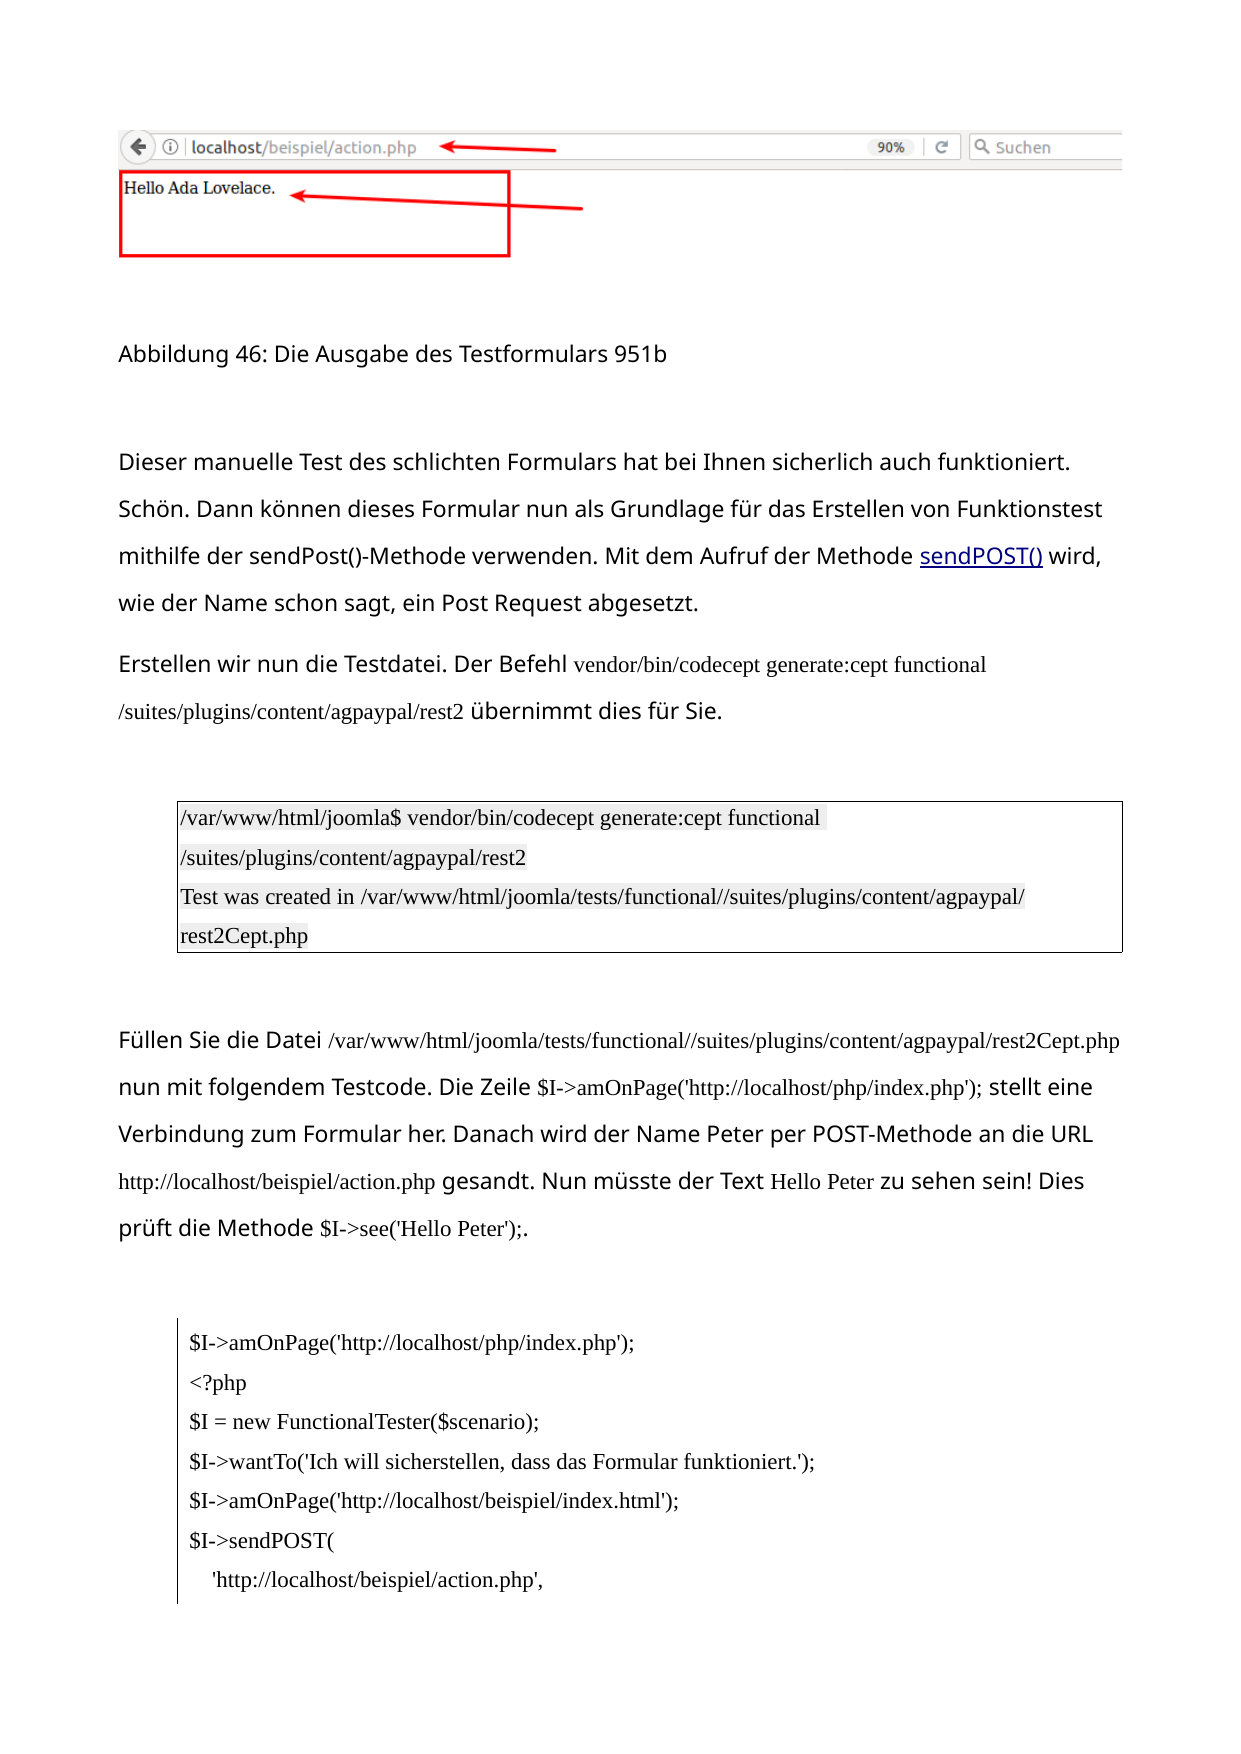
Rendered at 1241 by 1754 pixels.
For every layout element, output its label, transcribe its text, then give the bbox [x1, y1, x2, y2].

text $I->amOnPage('http://localhost/php/index.php'); <?php $I = new FunctionalTester($scenario); $I->wantTo('Ich will sicherstellen, dass das Formular funktioniert.'); $I->amOnPage('http://localhost/beispiel/index.html'); $I->sendPOST( 'http://localhost/beispiel/action.php', [177, 1317, 1122, 1604]
text Dieser manuelle Test des schlichten Formulars hat bei Ihnen sicherlich auch funktioniert. Schön. Dann können dieses Formular nun als Grundlage für das Erstellen von Funktionstest mithilfe der sendPost()-Methode verwenden. Mit dem Aufruf der Methode sendPOST() wird, wie der Name schon sagt, ein Post Request abgesetzt. [118, 446, 1122, 618]
text Abbildung 46: Die Ausgabe des Testformulars 951b [118, 338, 1122, 369]
text Erstellen wir nun die Testdatei. Der Befehl vendor/bin/codecept generate:cept functional /suites/plugins/content/agpaypal/rest2 übernimmt dies für Sie. [118, 648, 1122, 726]
text Füllen Sie die Datei /var/www/html/joomla/tests/functional//suites/plugins/content/agpaypal/rest2Cept.php nun mit folgendem Testcode. Die Zeile $I->amOnPage('http://localhost/php/index.php'); stellt eine Verbindung zum Formular her. Danach wird der Name Peter per POST-Methode an die URL http://localhost/beispiel/action.php gesandt. Nun müsste der Text Hello Peter zu sehen sein! Dies prüft die Methode $I->see('Hello Peter');. [118, 1024, 1122, 1243]
text /var/www/html/joomla$ vendor/bin/codecept generate:cept functional /suites/plugins/content/agpaypal/rest2 Test was created in /var/www/html/joomla/tests/functional//suites/plugins/content/agpaypal/rest2Cept.php [178, 802, 1122, 952]
picture [118, 130, 1123, 338]
